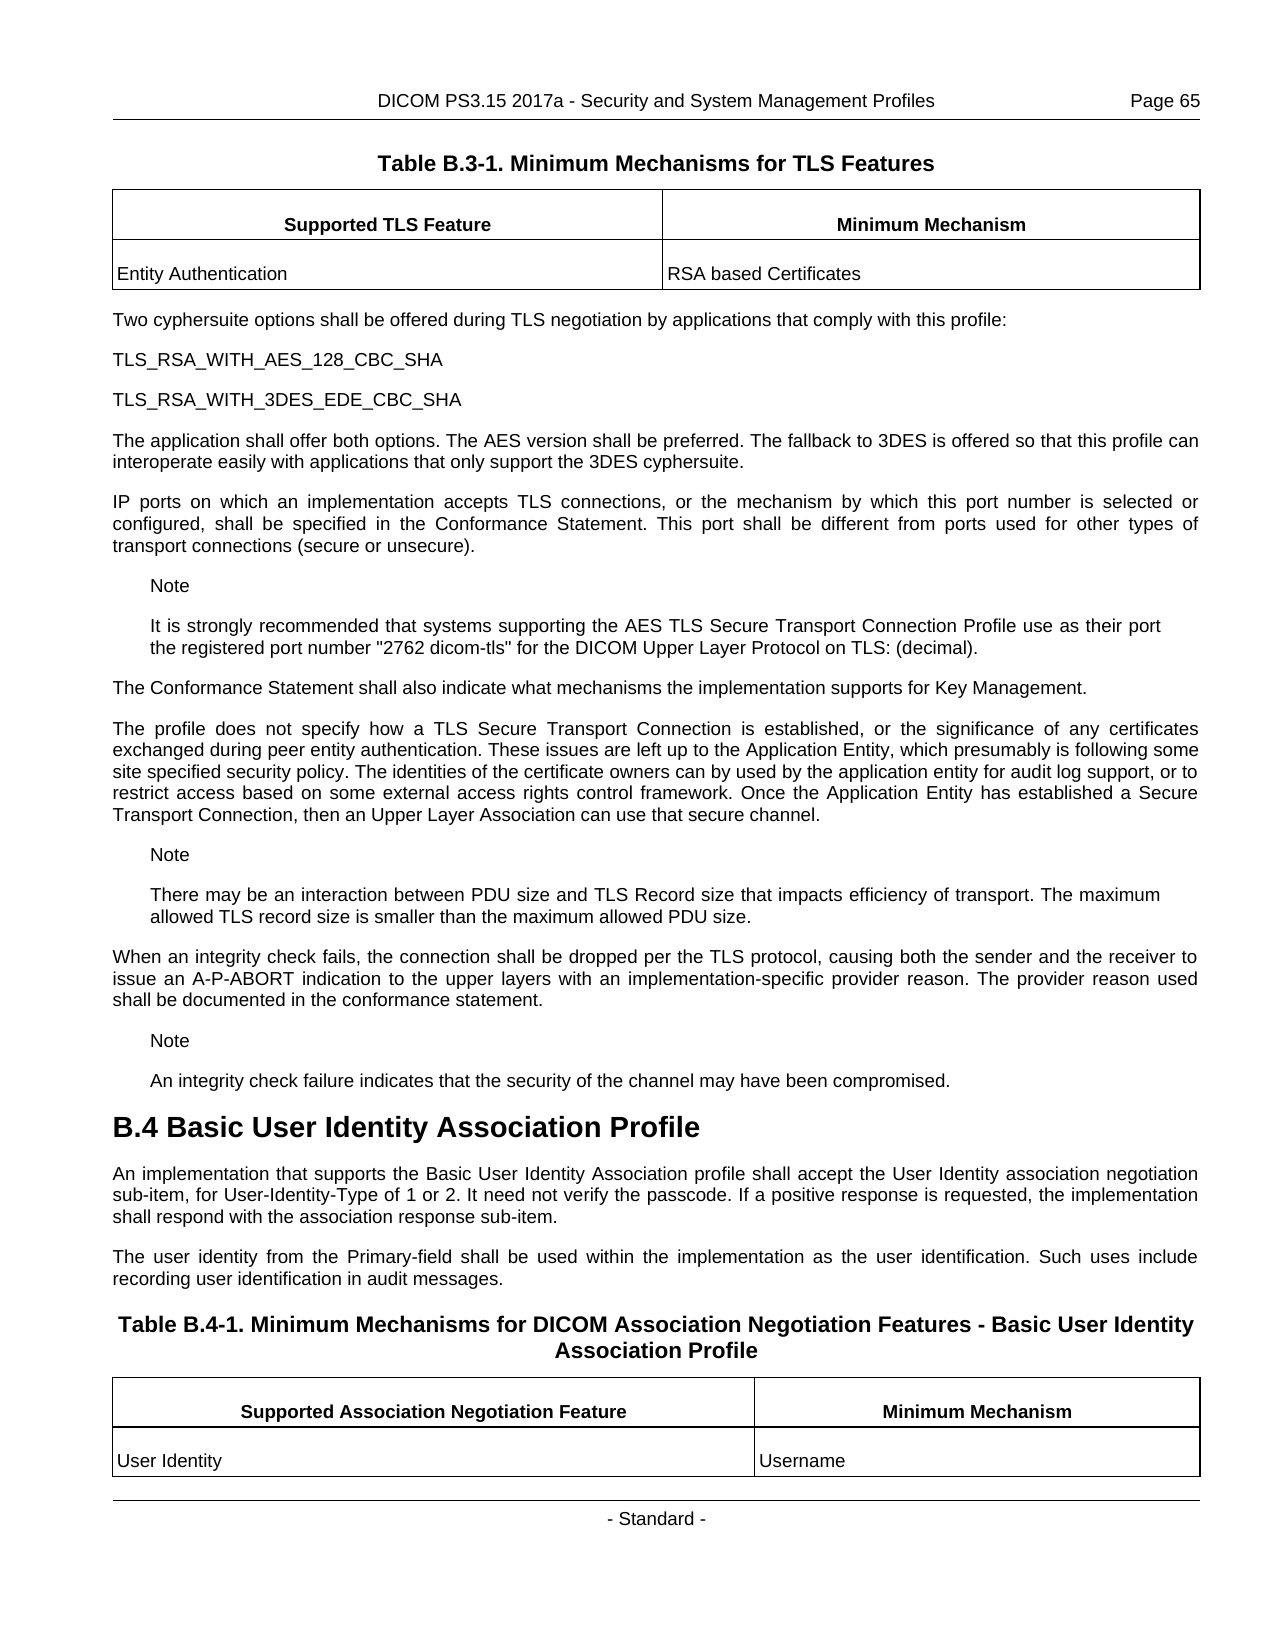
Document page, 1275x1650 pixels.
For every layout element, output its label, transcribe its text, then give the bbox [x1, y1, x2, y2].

text IP ports on which an implementation accepts TLS connections, or the mechanism by which this port number is selected or configured, shall be specified in the Conformance Statement. This port shall be different from ports used for other types of transport connections (secure or unsecure). [112, 491, 1200, 556]
text Note [150, 575, 1162, 596]
text Table B.4-1. Minimum Mechanisms for DICOM Association Negotiation Features - Basic User Identity Association Profile [112, 1311, 1200, 1363]
text Table B.3-1. Minimum Mechanisms for TLS Features [112, 150, 1200, 176]
text Note [150, 844, 1162, 865]
text When an integrity check fails, the connection shall be dropped per the TLS protocol, causing both the sender and the receiver to issue an A-P-ABORT indication to the upper layers with an implementation-specific provider reason. The provider reason used shall be documented in the conformance statement. [112, 946, 1200, 1011]
table_header Minimum Mechanism [755, 1378, 1199, 1426]
text An implementation that supports the Basic User Identity Association profile shall accept the User Identity association negotiation sub-item, for User-Identity-Type of 1 or 2. It need not verify the passcode. If a positive response is requested, the implementation shall respond with the association response sub-item. [112, 1162, 1200, 1227]
table_cell RSA based Certificates [663, 240, 1199, 289]
table_cell Entity Authentication [113, 240, 662, 289]
table_cell Username [755, 1428, 1199, 1476]
text There may be an interaction between PDU size and TLS Record size that impacts efficiency of transport. The maximum allowed TLS record size is smaller than the maximum allowed PDU size. [150, 884, 1162, 927]
text The application shall offer both options. The AES version shall be preferred. The fallback to 3DES is offered so that this profile can interoperate easily with applications that only support the 3DES cyphersuite. [112, 429, 1200, 473]
text Note [150, 1029, 1162, 1051]
text TLS_RSA_WITH_3DES_EDE_CBC_SHA [112, 389, 1200, 411]
text The profile does not specify how a TLS Secure Transport Connection is established, or the significance of any certificates exchanged during peer entity authentication. These issues are left up to the Application Entity, which presumably is following some site specified security policy. The identities of the certificate owners can by used by the application entity for audit log support, or to restrict access based on some external access rights control framework. Once the Application Entity has established a Secure Transport Connection, then an Upper Layer Association can use that secure channel. [112, 717, 1200, 825]
table_header Minimum Mechanism [663, 190, 1199, 239]
text An integrity check failure indicates that the security of the channel may have been compromised. [150, 1070, 1162, 1091]
table_header Supported Association Negotiation Feature [113, 1378, 754, 1426]
text The user identity from the Primary-field shall be used within the implementation as the user identification. Such uses include recording user identification in audit messages. [112, 1246, 1200, 1289]
table_header Supported TLS Feature [113, 190, 662, 239]
table_cell User Identity [113, 1428, 754, 1476]
text TLS_RSA_WITH_AES_128_CBC_SHA [112, 349, 1200, 370]
text B.4 Basic User Identity Association Profile [112, 1110, 1200, 1144]
text The Conformance Statement shall also indicate what mechanisms the implementation supports for Key Management. [112, 677, 1200, 698]
text Two cyphersuite options shall be offered during TLS negotiation by applications that comply with this profile: [112, 308, 1200, 330]
text It is strongly recommended that systems supporting the AES TLS Secure Transport Connection Profile use as their port the registered port number "2762 dicom-tls" for the DICOM Upper Layer Protocol on TLS: (decimal). [150, 615, 1162, 658]
